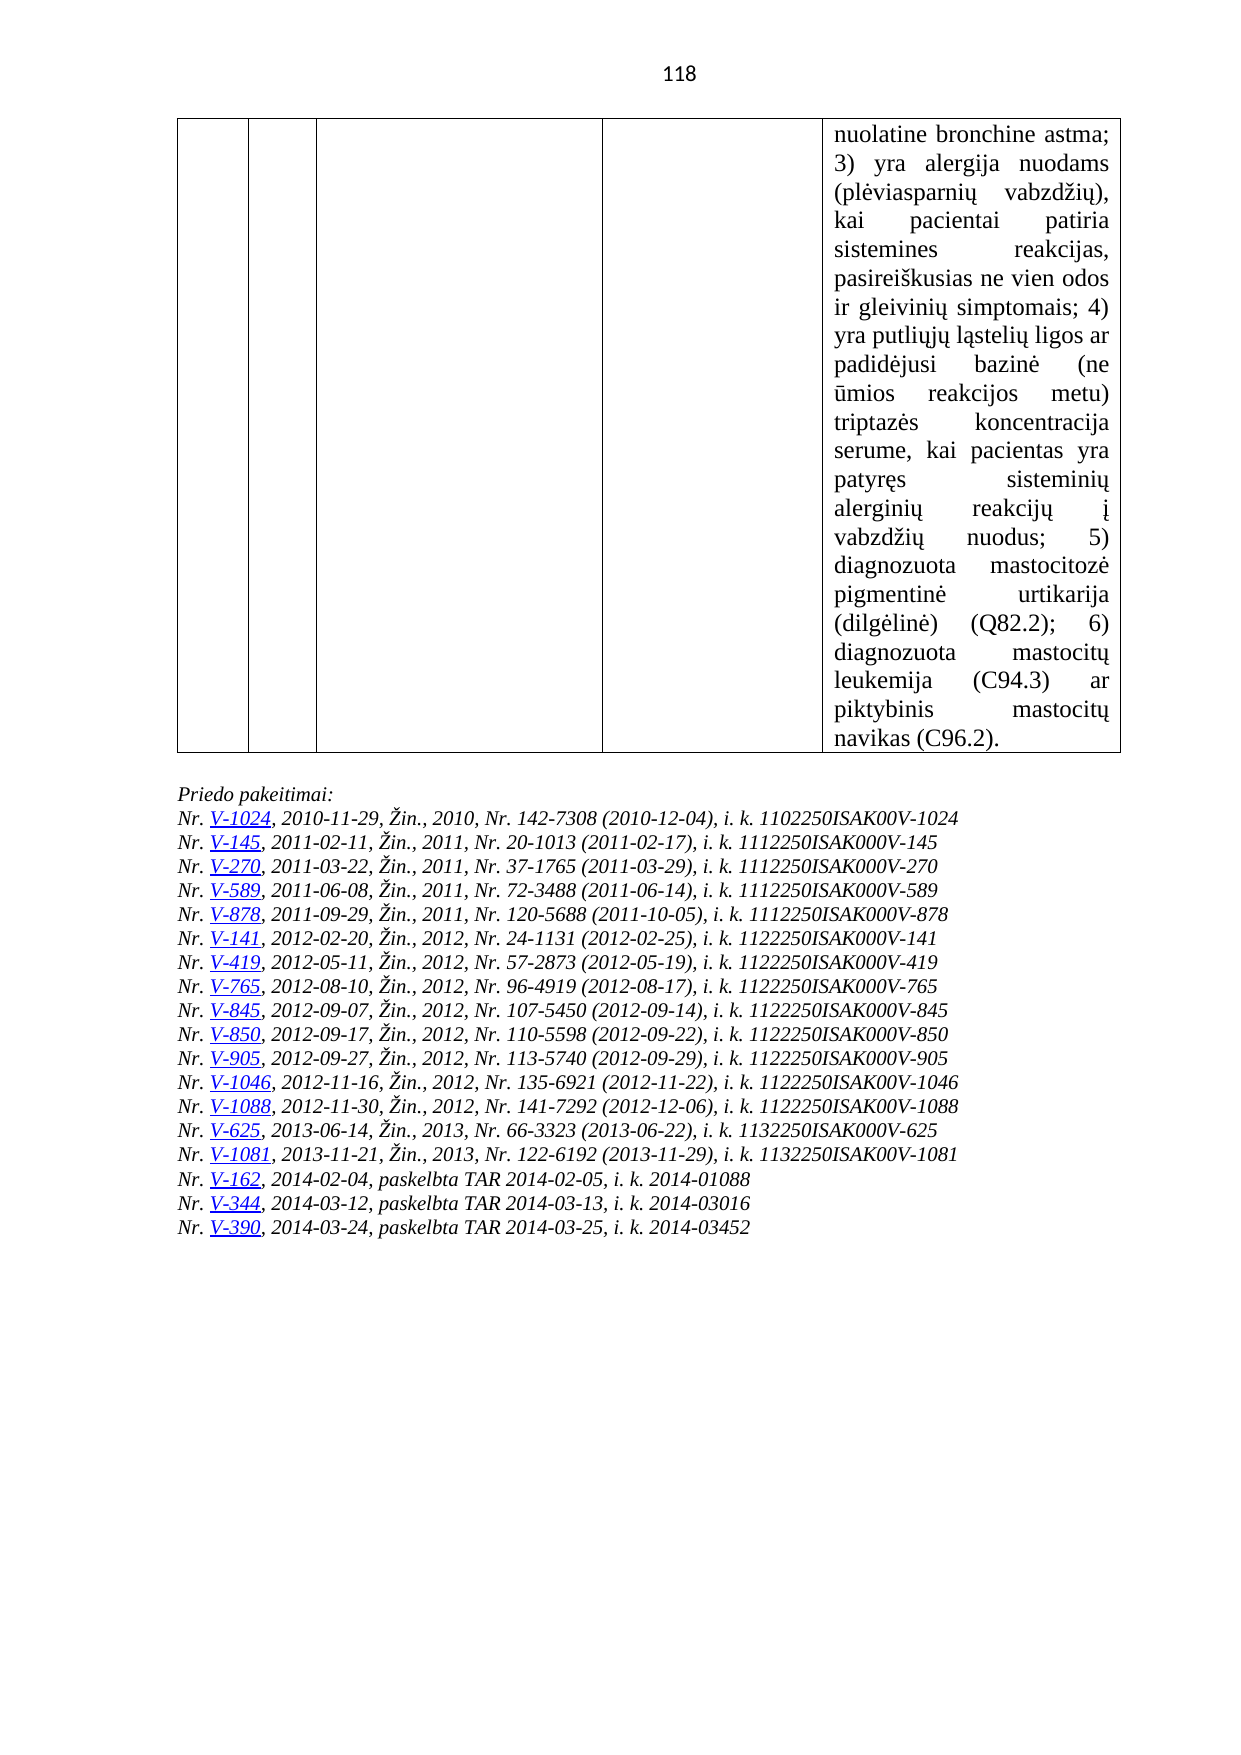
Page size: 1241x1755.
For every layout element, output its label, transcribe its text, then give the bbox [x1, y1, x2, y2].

text Nr. V-850, 2012-09-17, Žin., 2012, Nr. 110-5598 (2012-09-22), i. k. 1122250ISAK000V-850 [177, 1022, 1181, 1046]
text Nr. V-1024, 2010-11-29, Žin., 2010, Nr. 142-7308 (2010-12-04), i. k. 1102250ISAK00V-1024 [177, 806, 1181, 829]
text Nr. V-145, 2011-02-11, Žin., 2011, Nr. 20-1013 (2011-02-17), i. k. 1112250ISAK000V-145 [177, 829, 1181, 854]
text Priedo pakeitimai: [177, 781, 1181, 806]
table_cell [178, 119, 248, 752]
text Nr. V-1088, 2012-11-30, Žin., 2012, Nr. 141-7292 (2012-12-06), i. k. 1122250ISAK00V-1088 [177, 1094, 1181, 1118]
text Nr. V-845, 2012-09-07, Žin., 2012, Nr. 107-5450 (2012-09-14), i. k. 1122250ISAK000V-845 [177, 998, 1181, 1022]
text Nr. V-765, 2012-08-10, Žin., 2012, Nr. 96-4919 (2012-08-17), i. k. 1122250ISAK000V-765 [177, 974, 1181, 998]
text Nr. V-625, 2013-06-14, Žin., 2013, Nr. 66-3323 (2013-06-22), i. k. 1132250ISAK000V-625 [177, 1118, 1181, 1142]
text Nr. V-1046, 2012-11-16, Žin., 2012, Nr. 135-6921 (2012-11-22), i. k. 1122250ISAK00V-1046 [177, 1070, 1181, 1094]
text Nr. V-589, 2011-06-08, Žin., 2011, Nr. 72-3488 (2011-06-14), i. k. 1112250ISAK000V-589 [177, 878, 1181, 902]
text Nr. V-905, 2012-09-27, Žin., 2012, Nr. 113-5740 (2012-09-29), i. k. 1122250ISAK000V-905 [177, 1046, 1181, 1070]
table_cell nuolatine bronchine astma; 3) yra alergija nuodams (plėviasparnių vabzdžių), kai pacientai patiria sistemines reakcijas, pasireiškusias ne vien odos ir gleivinių simptomais; 4) yra putliųjų ląstelių ligos ar padidėjusi bazinė (ne ūmios reakcijos metu) triptazės koncentracija serume, kai pacientas yra patyręs sisteminių alerginių reakcijų į vabzdžių nuodus; 5) diagnozuota mastocitozė pigmentinė urtikarija (dilgėlinė) (Q82.2); 6) diagnozuota mastocitų leukemija (C94.3) ar piktybinis mastocitų navikas (C96.2). [823, 119, 1120, 752]
text Nr. V-141, 2012-02-20, Žin., 2012, Nr. 24-1131 (2012-02-25), i. k. 1122250ISAK000V-141 [177, 926, 1181, 950]
text Nr. V-419, 2012-05-11, Žin., 2012, Nr. 57-2873 (2012-05-19), i. k. 1122250ISAK000V-419 [177, 950, 1181, 974]
table_cell [249, 119, 316, 752]
text Nr. V-344, 2014-03-12, paskelbta TAR 2014-03-13, i. k. 2014-03016 [177, 1191, 1181, 1214]
table_cell [317, 119, 602, 752]
text Nr. V-1081, 2013-11-21, Žin., 2013, Nr. 122-6192 (2013-11-29), i. k. 1132250ISAK00V-1081 [177, 1142, 1181, 1166]
table_cell [1121, 118, 1126, 752]
table_cell [603, 119, 822, 752]
text Nr. V-162, 2014-02-04, paskelbta TAR 2014-02-05, i. k. 2014-01088 [177, 1166, 1181, 1191]
text Nr. V-878, 2011-09-29, Žin., 2011, Nr. 120-5688 (2011-10-05), i. k. 1112250ISAK000V-878 [177, 902, 1181, 926]
text Nr. V-270, 2011-03-22, Žin., 2011, Nr. 37-1765 (2011-03-29), i. k. 1112250ISAK000V-270 [177, 854, 1181, 878]
text Nr. V-390, 2014-03-24, paskelbta TAR 2014-03-25, i. k. 2014-03452 [177, 1214, 1181, 1239]
